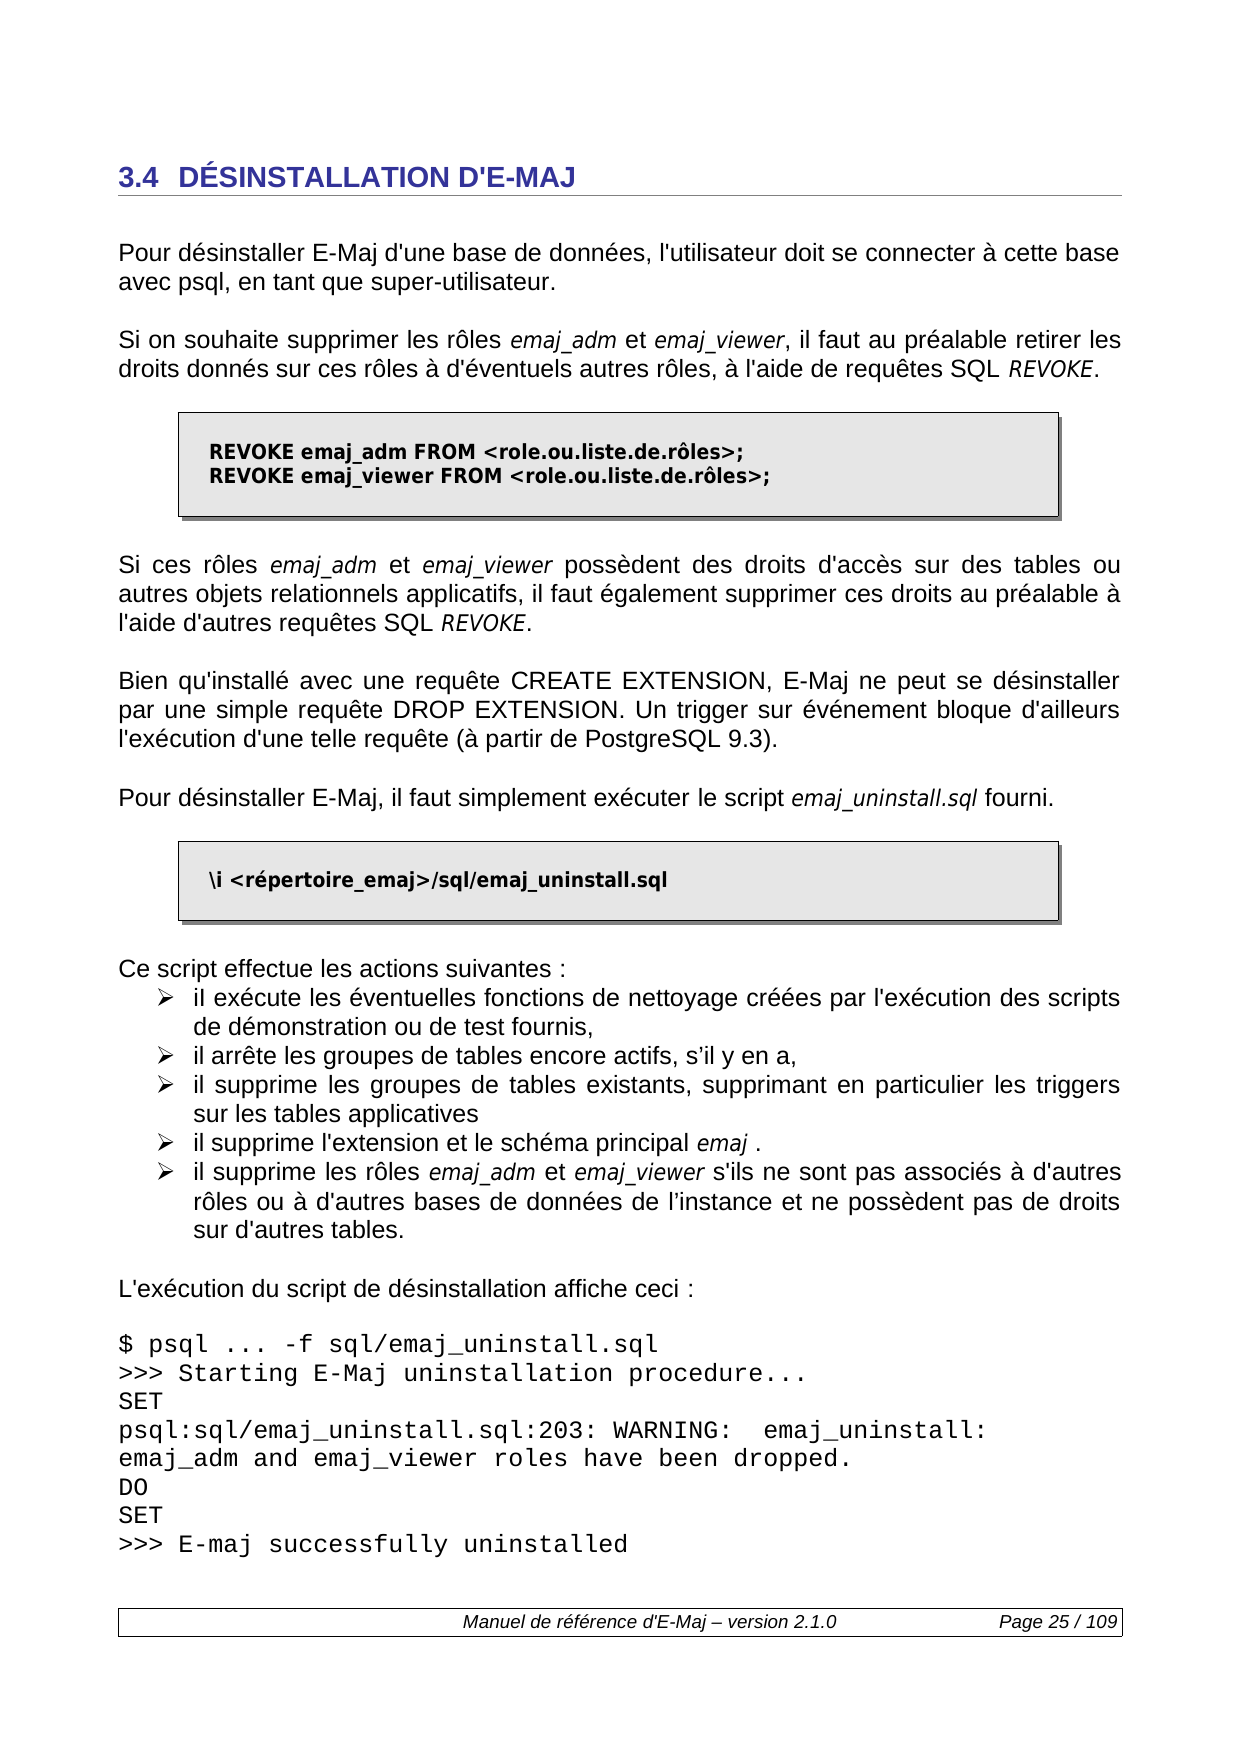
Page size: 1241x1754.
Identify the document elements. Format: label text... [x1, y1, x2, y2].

text Bien qu'installé avec une requête CREATE EXTENSION, E-Maj ne peut se désinstaller par une simple requête DROP EXTENSION. Un trigger sur événement bloque d'ailleurs l'exécution d'une telle requête (à partir de PostgreSQL 9.3). [118, 666, 1122, 753]
text SET [118, 1503, 1122, 1531]
text REVOKE emaj_viewer FROM <role.ou.liste.de.rôles>; [179, 461, 1058, 486]
list il supprime l'extension et le schéma principal emaj . [156, 1128, 1122, 1157]
text SET [118, 1389, 1122, 1417]
text $ psql ... -f sql/emaj_uninstall.sql [118, 1332, 1122, 1360]
list il supprime les rôles emaj_adm et emaj_viewer s'ils ne sont pas associés à d'autres rôles ou à d'autres bases de données de l’instance et ne possèdent pas de droits sur d'autres tables. [156, 1157, 1122, 1244]
text Si ces rôles emaj_adm et emaj_viewer possèdent des droits d'accès sur des tables ou autres objets relationnels applicatifs, il faut également supprimer ces droits au préalable à l'aide d'autres requêtes SQL REVOKE. [118, 550, 1122, 637]
text Si on souhaite supprimer les rôles emaj_adm et emaj_viewer, il faut au préalable retirer les droits donnés sur ces rôles à d'éventuels autres rôles, à l'aide de requêtes SQL REVOKE. [118, 325, 1122, 383]
text L'exécution du script de désinstallation affiche ceci : [118, 1273, 1122, 1303]
text psql:sql/emaj_uninstall.sql:203: WARNING: emaj_uninstall: emaj_adm and emaj_viewer roles have been dropped. [118, 1417, 1122, 1474]
text REVOKE emaj_adm FROM <role.ou.liste.de.rôles>; [179, 437, 1058, 461]
text Ce script effectue les actions suivantes : [118, 954, 1122, 983]
list il arrête les groupes de tables encore actifs, s’il y en a, [156, 1041, 1122, 1070]
subtitle Désinstallation d'E-Maj [118, 160, 1122, 195]
text >>> Starting E-Maj uninstallation procedure... [118, 1360, 1122, 1389]
text \i <répertoire_emaj>/sql/emaj_uninstall.sql [179, 865, 1058, 889]
list iI exécute les éventuelles fonctions de nettoyage créées par l'exécution des scripts de démonstration ou de test fournis, [156, 983, 1122, 1041]
text Pour désinstaller E-Maj d'une base de données, l'utilisateur doit se connecter à cette base avec psql, en tant que super-utilisateur. [118, 238, 1122, 296]
text Pour désinstaller E-Maj, il faut simplement exécuter le script emaj_uninstall.sql fourni. [118, 782, 1122, 812]
list il supprime les groupes de tables existants, supprimant en particulier les triggers sur les tables applicatives [156, 1070, 1122, 1128]
text >>> E-maj successfully uninstalled [118, 1531, 1122, 1560]
text DO [118, 1474, 1122, 1503]
